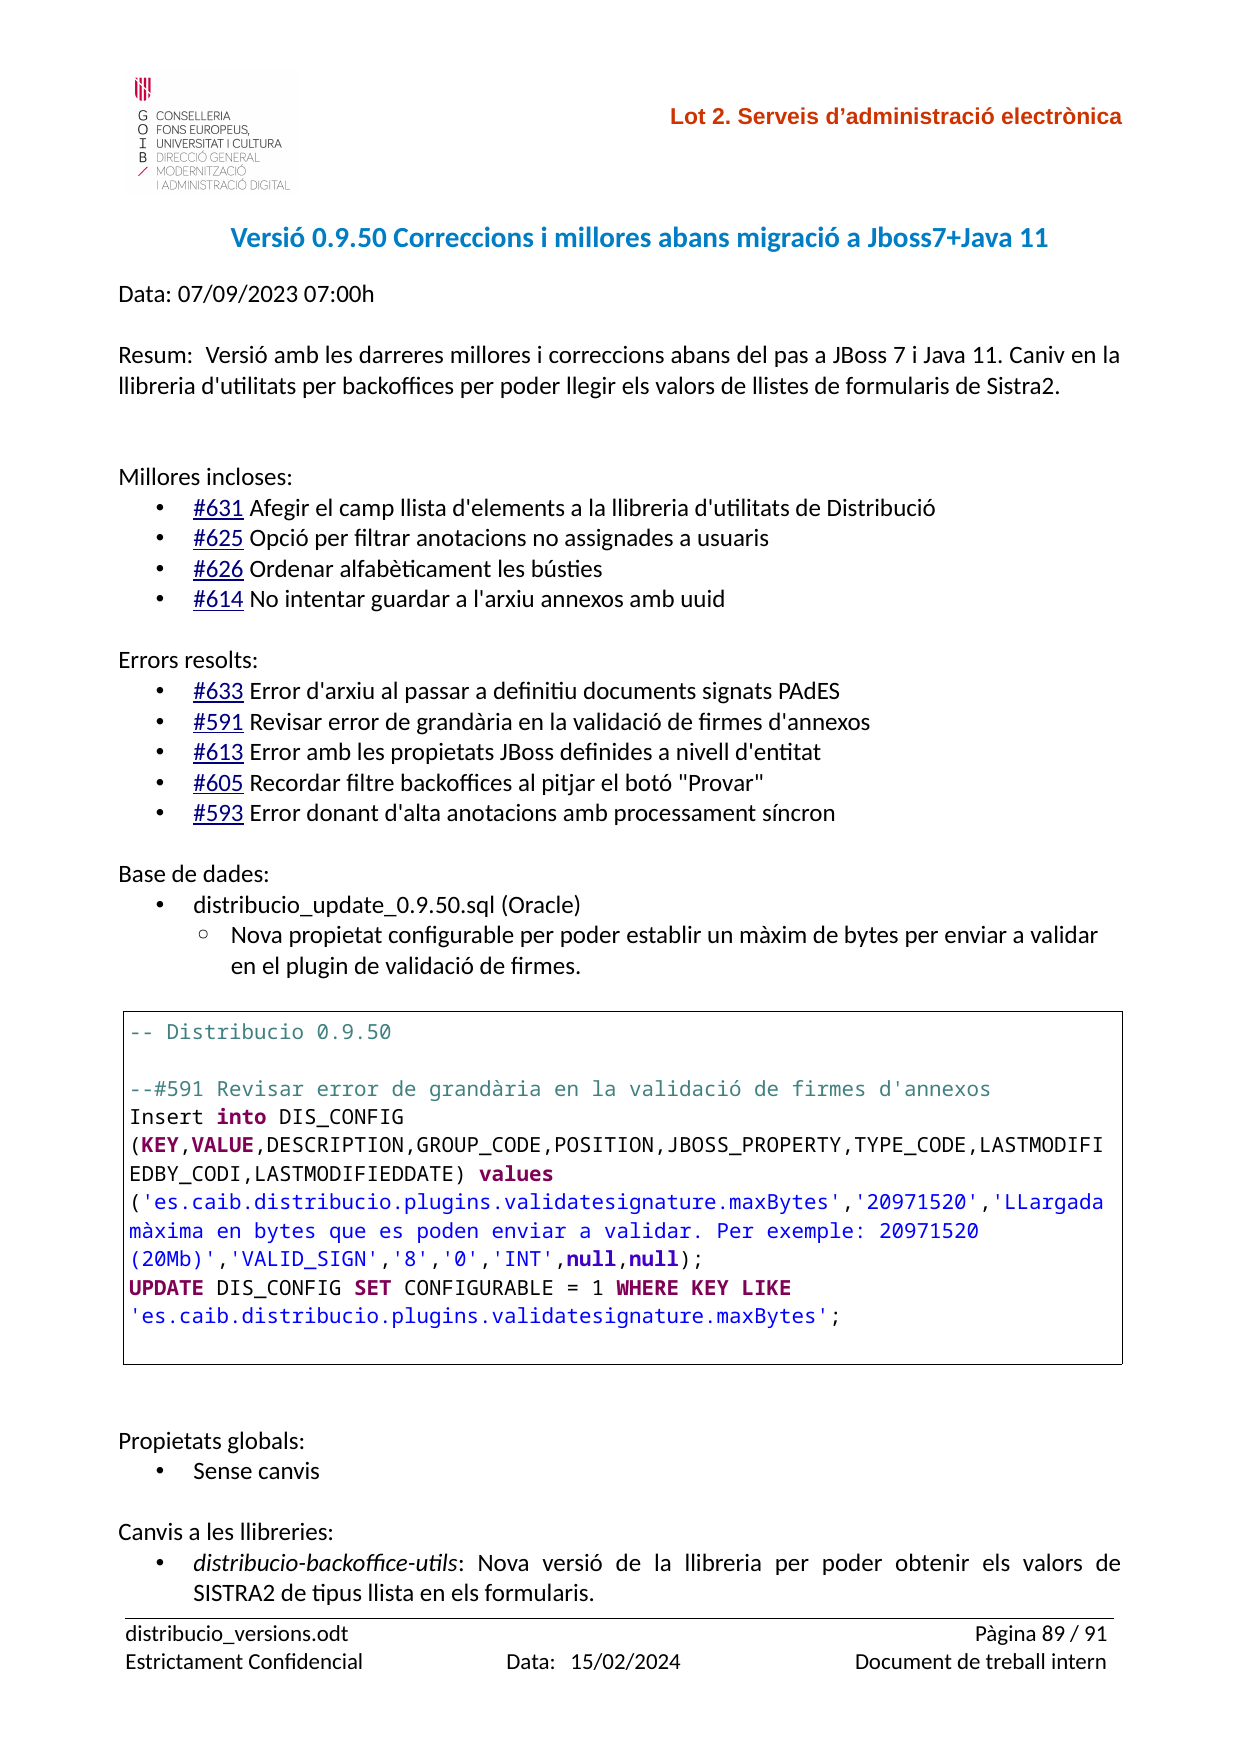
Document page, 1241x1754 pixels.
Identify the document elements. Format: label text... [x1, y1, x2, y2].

text Propietats globals: [118, 1425, 1122, 1455]
list distribucio_update_0.9.50.sql (Oracle) [156, 889, 1122, 919]
list #605 Recordar filtre backoffices al pitjar el botó "Provar" [156, 767, 1122, 797]
list distribucio-backoffice-utils: Nova versió de la llibreria per poder obtenir els valors de SISTRA2 de tipus llista en els formularis. [156, 1547, 1122, 1608]
text Errors resolts: [118, 645, 1122, 675]
picture [126, 70, 299, 197]
text Data: 07/09/2023 07:00h [118, 278, 1122, 309]
text Resum: Versió amb les darreres millores i correccions abans del pas a JBoss 7 i Java 11. Caniv en la llibreria d'utilitats per backoffices per poder llegir els valors de llistes de formularis de Sistra2. [118, 339, 1122, 401]
list #626 Ordenar alfabèticament les bústies [156, 553, 1122, 584]
text Millores incloses: [118, 462, 1122, 492]
text Canvis a les llibreries: [118, 1516, 1122, 1547]
list #591 Revisar error de grandària en la validació de firmes d'annexos [156, 706, 1122, 736]
list #625 Opció per filtrar anotacions no assignades a usuaris [156, 523, 1122, 553]
list Sense canvis [156, 1455, 1122, 1486]
table_header -- Distribucio 0.9.50 --#591 Revisar error de grandària en la validació de firmes d'annexos Insert into DIS_CONFIG (KEY,VALUE,DESCRIPTION,GROUP_CODE,POSITION,JBOSS_PROPERTY,TYPE_CODE,LASTMODIFIEDBY_CODI,LASTMODIFIEDDATE) values ('es.caib.distribucio.plugins.validatesignature.maxBytes','20971520','LLargada màxima en bytes que es poden enviar a validar. Per exemple: 20971520 (20Mb)','VALID_SIGN','8','0','INT',null,null); UPDATE DIS_CONFIG SET CONFIGURABLE = 1 WHERE KEY LIKE 'es.caib.distribucio.plugins.validatesignature.maxBytes'; [124, 1012, 1122, 1364]
subtitle Versió 0.9.50 Correccions i millores abans migració a Jboss7+Java 11 [153, 219, 1122, 255]
list #613 Error amb les propietats JBoss definides a nivell d'entitat [156, 736, 1122, 767]
text Base de dades: [118, 858, 1122, 889]
list #593 Error donant d'alta anotacions amb processament síncron [156, 797, 1122, 828]
list #633 Error d'arxiu al passar a definitiu documents signats PAdES [156, 675, 1122, 706]
list #614 No intentar guardar a l'arxiu annexos amb uuid [156, 584, 1122, 614]
list Nova propietat configurable per poder establir un màxim de bytes per enviar a validar en el plugin de validació de firmes. [193, 919, 1122, 980]
list #631 Afegir el camp llista d'elements a la llibreria d'utilitats de Distribució [156, 492, 1122, 523]
